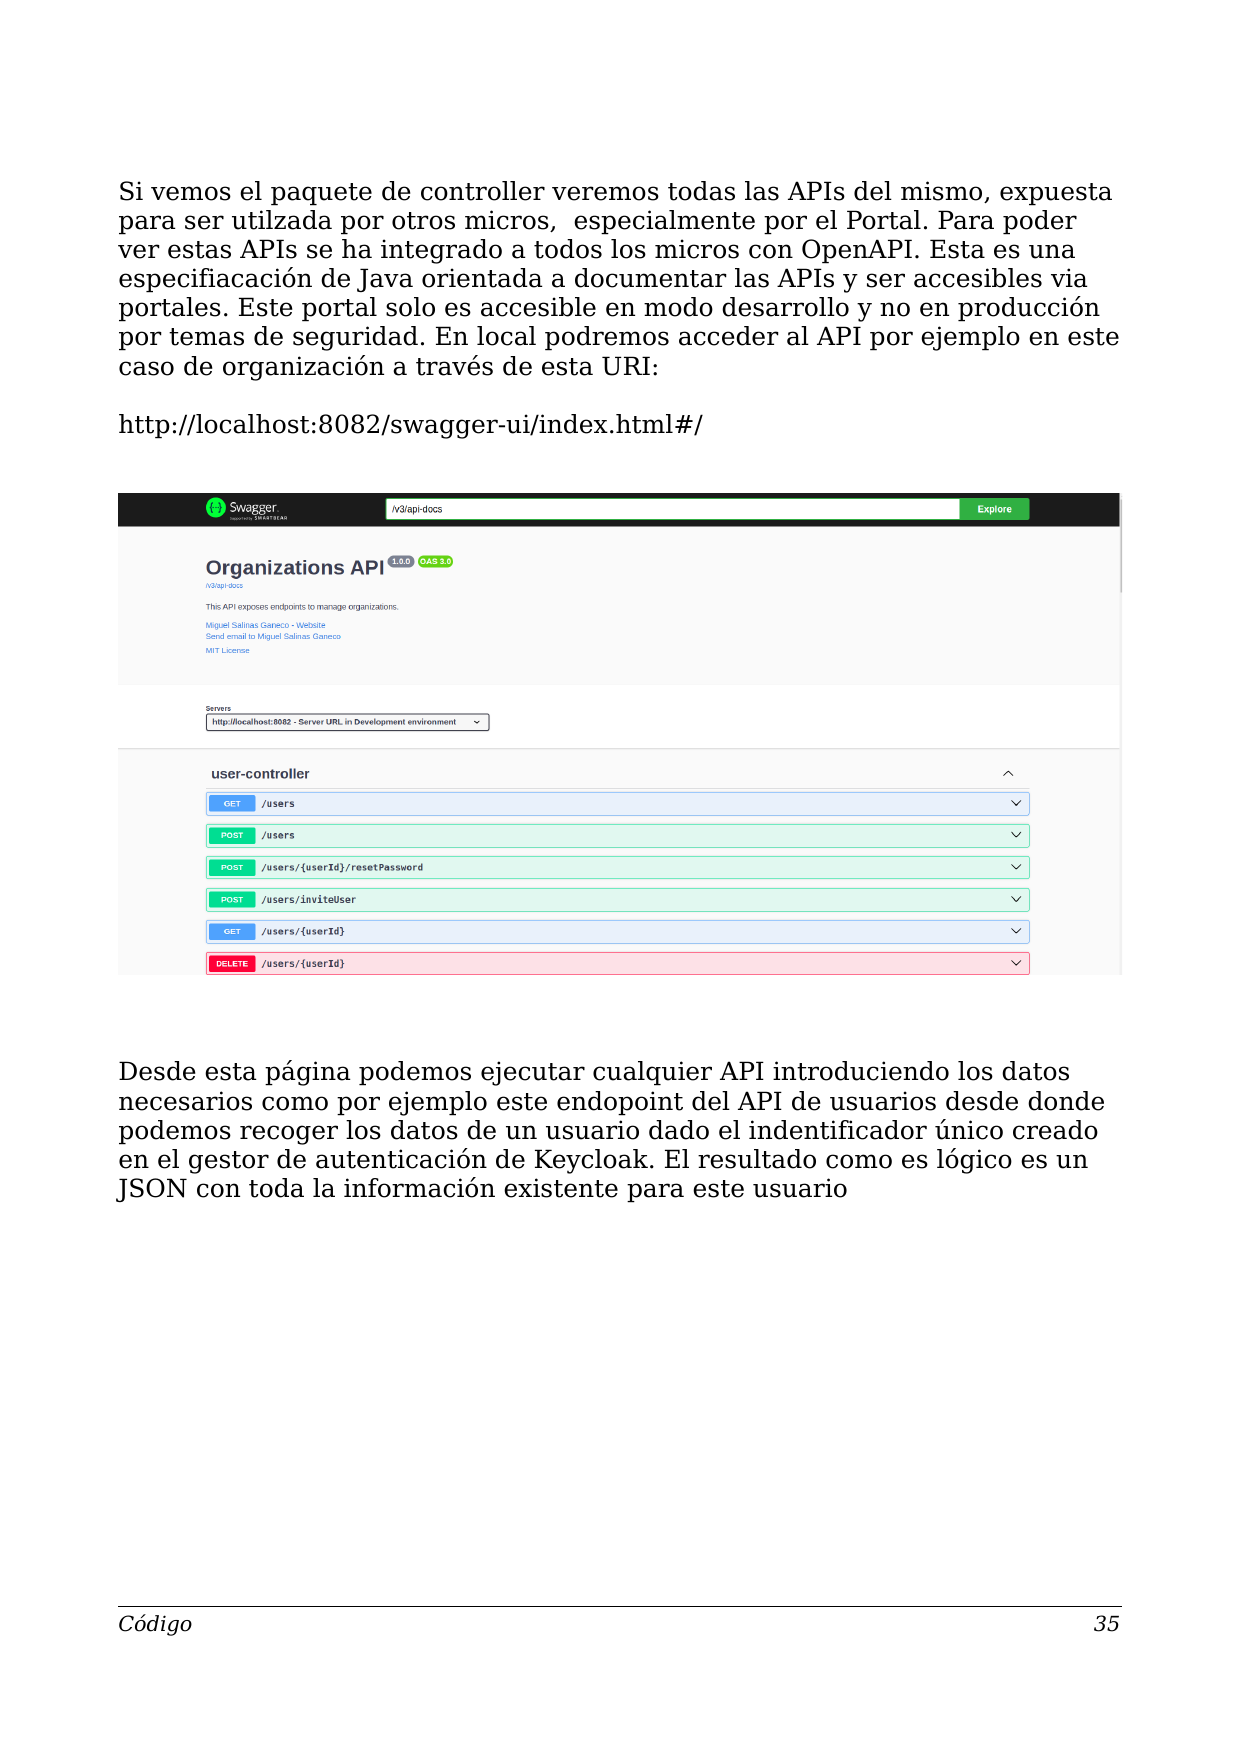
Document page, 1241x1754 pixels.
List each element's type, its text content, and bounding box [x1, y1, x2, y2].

picture [118, 493, 1123, 975]
text Si vemos el paquete de controller veremos todas las APIs del mismo, expuesta para ser utilzada por otros micros, especialmente por el Portal. Para poder ver estas APIs se ha integrado a todos los micros con OpenAPI. Esta es una especifiacación de Java orientada a documentar las APIs y ser accesibles via portales. Este portal solo es accesible en modo desarrollo y no en producción por temas de seguridad. En local podremos acceder al API por ejemplo en este caso de organización a través de esta URI: http://localhost:8082/swagger-ui/index.html#/ [118, 177, 1122, 439]
text Desde esta página podemos ejecutar cualquier API introduciendo los datos necesarios como por ejemplo este endopoint del API de usuarios desde donde podemos recoger los datos de un usuario dado el indentificador único creado en el gestor de autenticación de Keycloak. El resultado como es lógico es un JSON con toda la información existente para este usuario [118, 1058, 1122, 1203]
